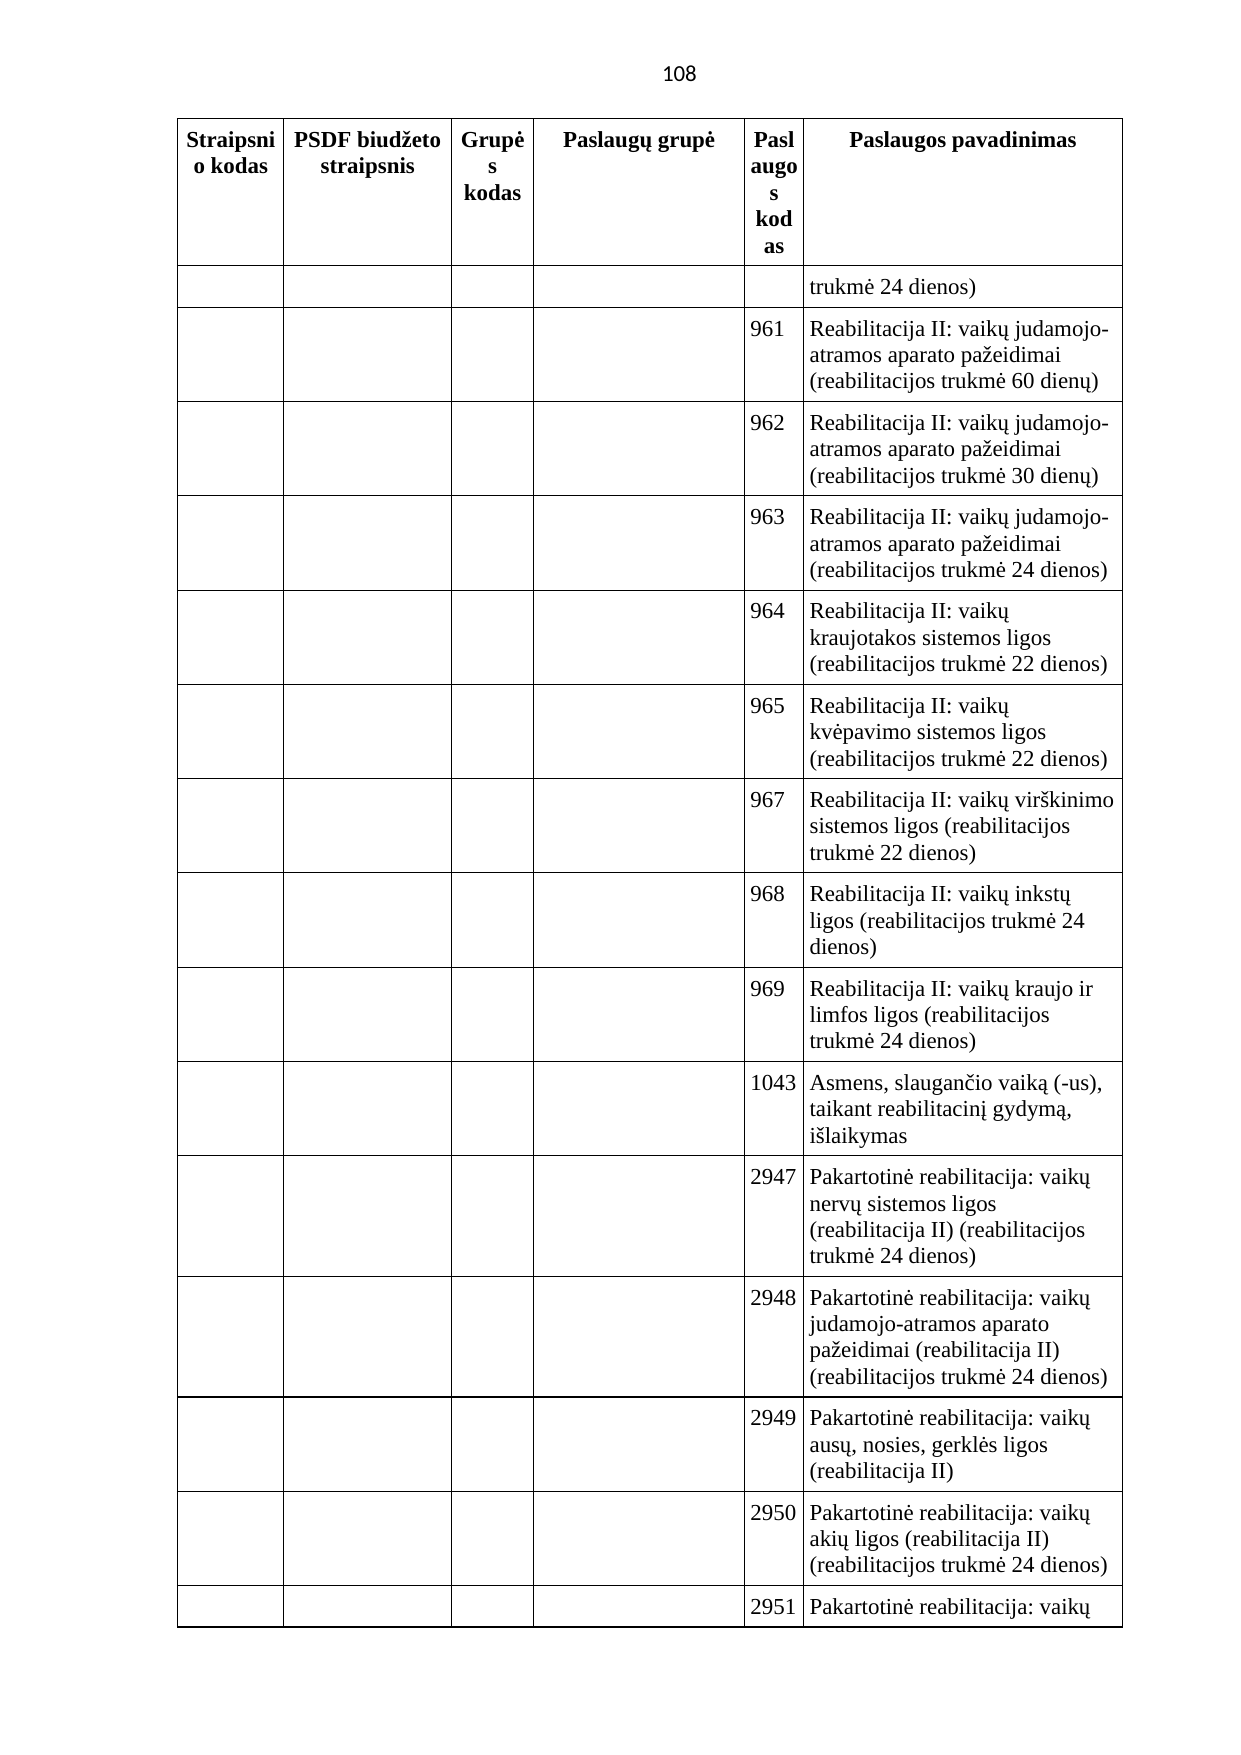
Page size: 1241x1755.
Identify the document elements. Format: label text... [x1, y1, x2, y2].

table_cell [284, 591, 451, 684]
table_cell Pakartotinė reabilitacija: vaikų judamojo-atramos aparato pažeidimai (reabilitacija II) (reabilitacijos trukmė 24 dienos) [804, 1277, 1122, 1396]
table_cell Reabilitacija II: vaikų judamojo-atramos aparato pažeidimai (reabilitacijos trukmė 30 dienų) [804, 402, 1122, 495]
table_cell [452, 1398, 533, 1491]
table_cell 965 [745, 685, 803, 778]
table_cell Reabilitacija II: vaikų kvėpavimo sistemos ligos (reabilitacijos trukmė 22 dienos) [804, 685, 1122, 778]
table_cell [284, 1398, 451, 1491]
table_cell Reabilitacija II: vaikų kraujotakos sistemos ligos (reabilitacijos trukmė 22 dienos) [804, 591, 1122, 684]
table_cell [284, 1586, 451, 1626]
table_cell [178, 1062, 283, 1155]
table_cell [452, 266, 533, 307]
table_cell [178, 1492, 283, 1585]
table_cell 964 [745, 591, 803, 684]
table_cell [178, 402, 283, 495]
table_cell [534, 308, 744, 401]
table_cell [284, 968, 451, 1061]
table_cell [178, 779, 283, 872]
table_cell [452, 1277, 533, 1396]
table_header Straipsnio kodas [178, 119, 283, 265]
table_cell [452, 779, 533, 872]
table_cell [178, 873, 283, 967]
table_cell [534, 591, 744, 684]
table_cell [284, 1156, 451, 1276]
table_cell [745, 266, 803, 307]
table_header Paslaugų grupė [534, 119, 744, 265]
table_cell 2947 [745, 1156, 803, 1276]
table_cell [452, 496, 533, 589]
table_cell [452, 1586, 533, 1626]
table_cell Asmens, slaugančio vaiką (-us), taikant reabilitacinį gydymą, išlaikymas [804, 1062, 1122, 1155]
table_cell [178, 685, 283, 778]
table_cell 2950 [745, 1492, 803, 1585]
table_cell [452, 873, 533, 967]
table_cell Pakartotinė reabilitacija: vaikų nervų sistemos ligos (reabilitacija II) (reabilitacijos trukmė 24 dienos) [804, 1156, 1122, 1276]
table_cell [452, 1062, 533, 1155]
table_cell Reabilitacija II: vaikų inkstų ligos (reabilitacijos trukmė 24 dienos) [804, 873, 1122, 967]
table_cell [534, 496, 744, 589]
table_cell 961 [745, 308, 803, 401]
table_cell [534, 1586, 744, 1626]
table_cell [534, 873, 744, 967]
table_cell [284, 1062, 451, 1155]
table_cell [534, 402, 744, 495]
table_cell [178, 1398, 283, 1491]
table_cell [178, 591, 283, 684]
table_cell 969 [745, 968, 803, 1061]
table_cell 2951 [745, 1586, 803, 1626]
table_cell 963 [745, 496, 803, 589]
table_cell 968 [745, 873, 803, 967]
table_cell [534, 968, 744, 1061]
table_cell 2948 [745, 1277, 803, 1396]
table_cell [178, 266, 283, 307]
table_header Paslaugos kodas [745, 119, 803, 265]
table_cell 2949 [745, 1398, 803, 1491]
table_cell [452, 685, 533, 778]
table_header Paslaugos pavadinimas [804, 119, 1122, 265]
table_cell [284, 1277, 451, 1396]
table_cell Pakartotinė reabilitacija: vaikų akių ligos (reabilitacija II) (reabilitacijos trukmė 24 dienos) [804, 1492, 1122, 1585]
table_cell [284, 685, 451, 778]
table_cell [534, 1156, 744, 1276]
table_cell Pakartotinė reabilitacija: vaikų [804, 1586, 1122, 1626]
table_cell [284, 402, 451, 495]
table_cell Pakartotinė reabilitacija: vaikų ausų, nosies, gerklės ligos (reabilitacija II) [804, 1398, 1122, 1491]
table_cell 967 [745, 779, 803, 872]
table_cell [284, 496, 451, 589]
table_cell [534, 779, 744, 872]
table_cell [452, 308, 533, 401]
table_cell [284, 308, 451, 401]
table_cell [452, 1156, 533, 1276]
table_cell [178, 308, 283, 401]
table_cell Reabilitacija II: vaikų judamojo-atramos aparato pažeidimai (reabilitacijos trukmė 24 dienos) [804, 496, 1122, 589]
table_cell [452, 968, 533, 1061]
table_cell [178, 1156, 283, 1276]
table_cell trukmė 24 dienos) [804, 266, 1122, 307]
table_cell [284, 779, 451, 872]
table_cell [534, 1277, 744, 1396]
table_cell 962 [745, 402, 803, 495]
table_cell [284, 873, 451, 967]
table_header PSDF biudžeto straipsnis [284, 119, 451, 265]
table_cell [178, 1586, 283, 1626]
table_cell [284, 1492, 451, 1585]
table_cell [178, 1277, 283, 1396]
table_cell [452, 591, 533, 684]
table_cell [178, 496, 283, 589]
table_cell [452, 1492, 533, 1585]
table_cell [534, 1398, 744, 1491]
table_cell [534, 266, 744, 307]
table_header Grupės kodas [452, 119, 533, 265]
table_cell [178, 968, 283, 1061]
table_cell [534, 685, 744, 778]
table_cell [534, 1062, 744, 1155]
table_cell [534, 1492, 744, 1585]
table_cell Reabilitacija II: vaikų kraujo ir limfos ligos (reabilitacijos trukmė 24 dienos) [804, 968, 1122, 1061]
table_cell [284, 266, 451, 307]
table_cell [452, 402, 533, 495]
table_cell 1043 [745, 1062, 803, 1155]
table_cell Reabilitacija II: vaikų virškinimo sistemos ligos (reabilitacijos trukmė 22 dienos) [804, 779, 1122, 872]
table_cell Reabilitacija II: vaikų judamojo-atramos aparato pažeidimai (reabilitacijos trukmė 60 dienų) [804, 308, 1122, 401]
